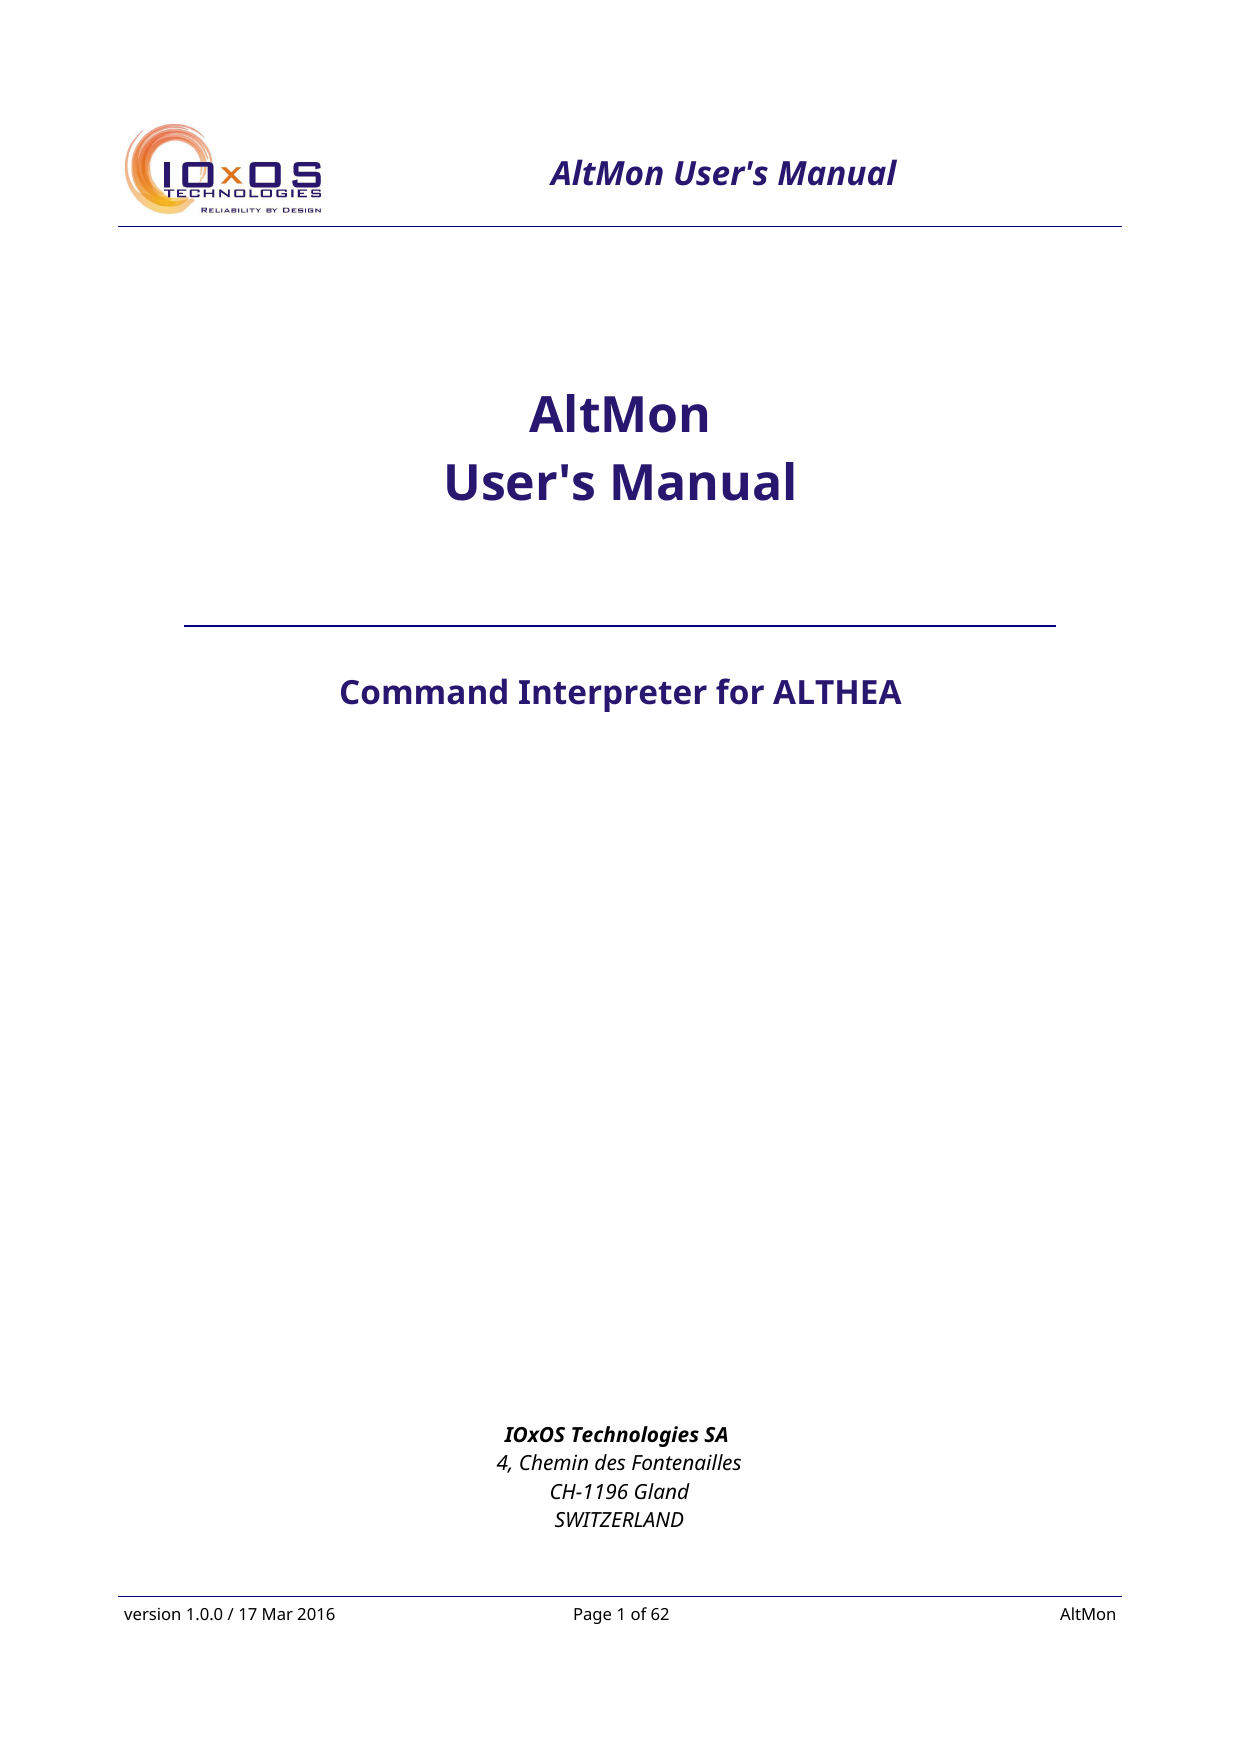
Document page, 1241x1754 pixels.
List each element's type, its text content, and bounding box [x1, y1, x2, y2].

table_cell IOxOS Technologies SA 4, Chemin des Fontenailles CH-1196 Gland SWITZERLAND [119, 1414, 1122, 1539]
table_cell [119, 1138, 1122, 1414]
table_cell [119, 628, 1122, 663]
picture [123, 123, 323, 217]
table_header AltMon User's Manual [119, 261, 1122, 589]
table_cell [119, 589, 1122, 624]
table_cell Command Interpreter for ALTHEA [119, 663, 1122, 1138]
